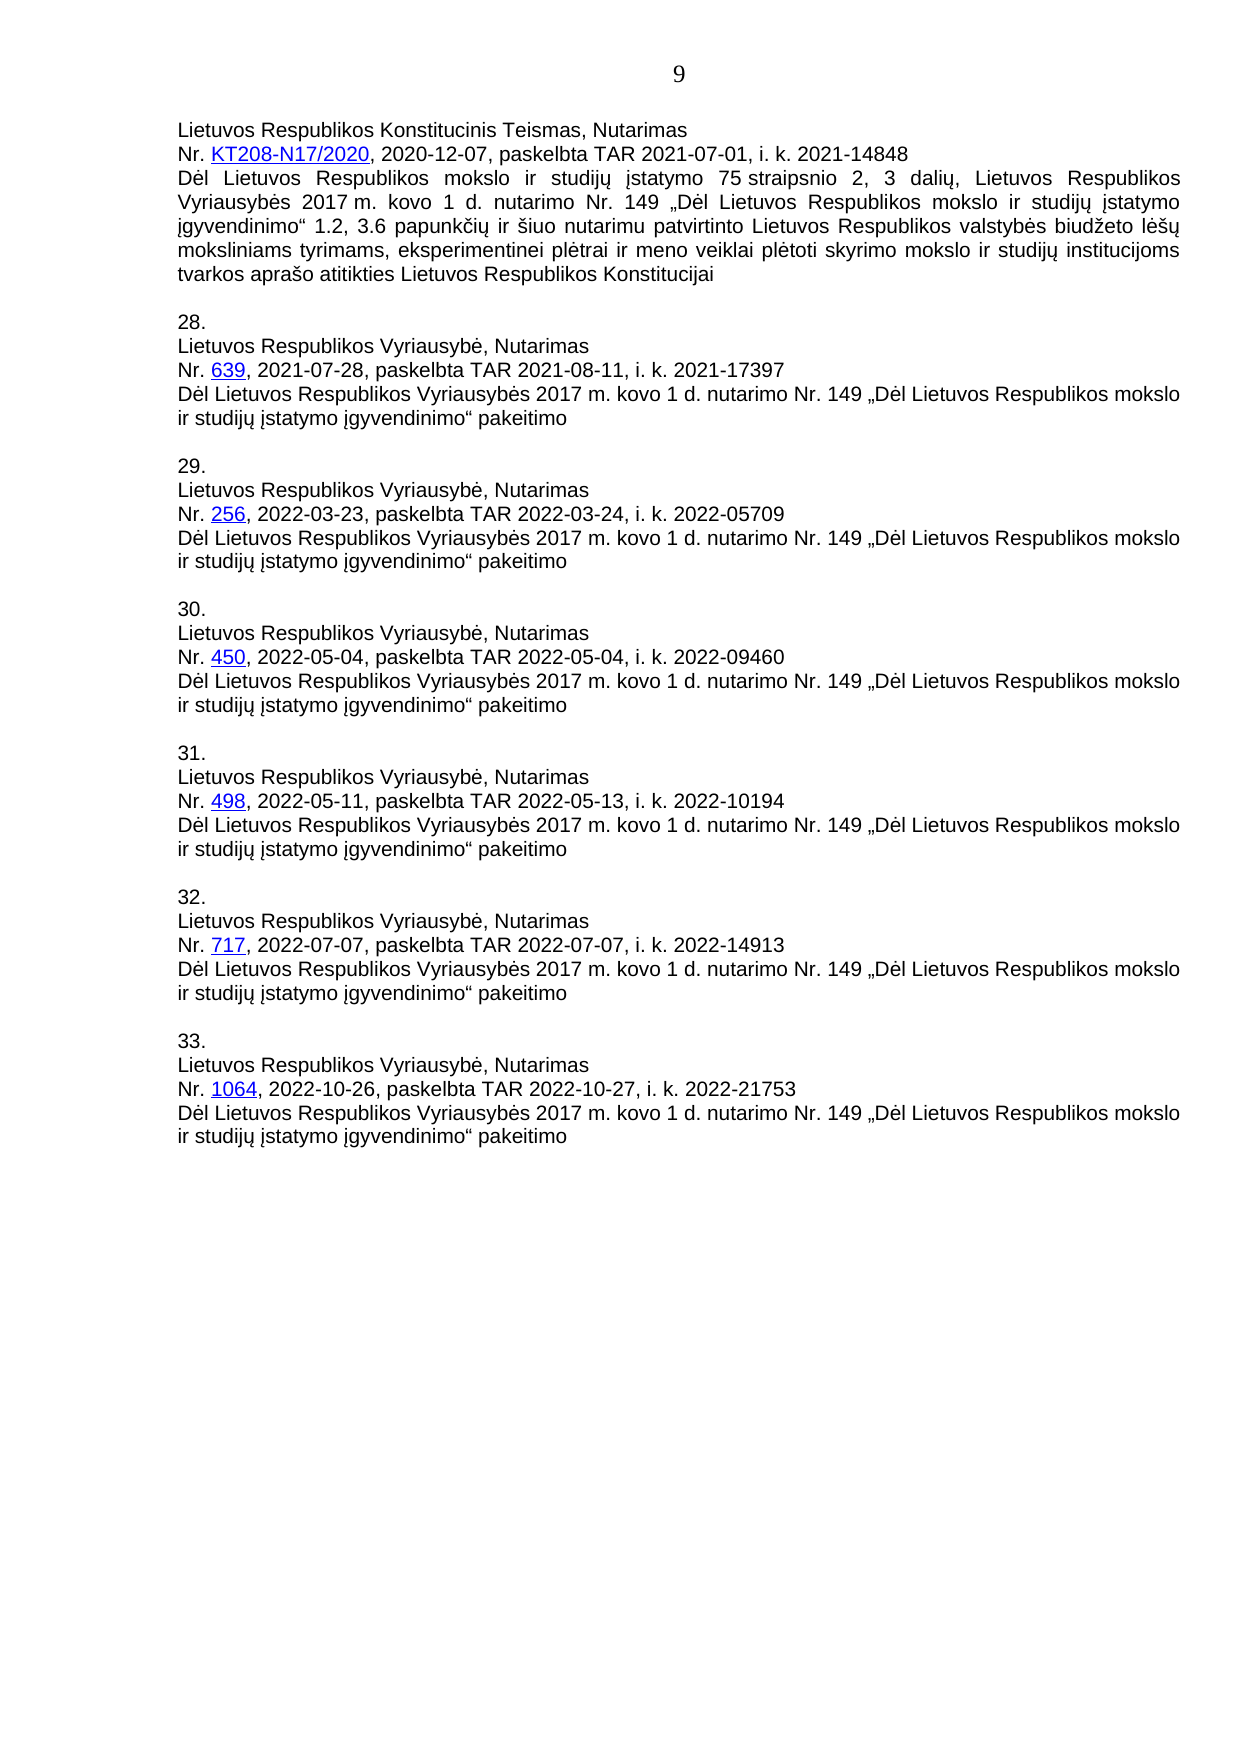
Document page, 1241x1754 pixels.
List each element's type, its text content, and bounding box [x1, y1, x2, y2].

text Lietuvos Respublikos Vyriausybė, Nutarimas [177, 909, 1181, 933]
text Nr. 450, 2022-05-04, paskelbta TAR 2022-05-04, i. k. 2022-09460 [177, 645, 1181, 669]
text Dėl Lietuvos Respublikos mokslo ir studijų įstatymo 75 straipsnio 2, 3 dalių, Lietuvos Respublikos Vyriausybės 2017 m. kovo 1 d. nutarimo Nr. 149 „Dėl Lietuvos Respublikos mokslo ir studijų įstatymo įgyvendinimo“ 1.2, 3.6 papunkčių ir šiuo nutarimu patvirtinto Lietuvos Respublikos valstybės biudžeto lėšų moksliniams tyrimams, eksperimentinei plėtrai ir meno veiklai plėtoti skyrimo mokslo ir studijų institucijoms tvarkos aprašo atitikties Lietuvos Respublikos Konstitucijai [177, 166, 1181, 286]
text Nr. 1064, 2022-10-26, paskelbta TAR 2022-10-27, i. k. 2022-21753 [177, 1076, 1181, 1100]
text 29. [177, 453, 1181, 477]
text Lietuvos Respublikos Konstitucinis Teismas, Nutarimas [177, 118, 1181, 142]
text 31. [177, 741, 1181, 765]
text Lietuvos Respublikos Vyriausybė, Nutarimas [177, 334, 1181, 358]
text Nr. 498, 2022-05-11, paskelbta TAR 2022-05-13, i. k. 2022-10194 [177, 789, 1181, 813]
text Lietuvos Respublikos Vyriausybė, Nutarimas [177, 477, 1181, 501]
text Dėl Lietuvos Respublikos Vyriausybės 2017 m. kovo 1 d. nutarimo Nr. 149 „Dėl Lietuvos Respublikos mokslo ir studijų įstatymo įgyvendinimo“ pakeitimo [177, 957, 1181, 1004]
text Dėl Lietuvos Respublikos Vyriausybės 2017 m. kovo 1 d. nutarimo Nr. 149 „Dėl Lietuvos Respublikos mokslo ir studijų įstatymo įgyvendinimo“ pakeitimo [177, 813, 1181, 861]
text Lietuvos Respublikos Vyriausybė, Nutarimas [177, 621, 1181, 645]
text Dėl Lietuvos Respublikos Vyriausybės 2017 m. kovo 1 d. nutarimo Nr. 149 „Dėl Lietuvos Respublikos mokslo ir studijų įstatymo įgyvendinimo“ pakeitimo [177, 525, 1181, 573]
text Lietuvos Respublikos Vyriausybė, Nutarimas [177, 765, 1181, 789]
text 32. [177, 885, 1181, 909]
text Nr. 639, 2021-07-28, paskelbta TAR 2021-08-11, i. k. 2021-17397 [177, 358, 1181, 382]
text Lietuvos Respublikos Vyriausybė, Nutarimas [177, 1052, 1181, 1076]
text Nr. 256, 2022-03-23, paskelbta TAR 2022-03-24, i. k. 2022-05709 [177, 501, 1181, 525]
text 30. [177, 597, 1181, 621]
text Dėl Lietuvos Respublikos Vyriausybės 2017 m. kovo 1 d. nutarimo Nr. 149 „Dėl Lietuvos Respublikos mokslo ir studijų įstatymo įgyvendinimo“ pakeitimo [177, 1100, 1181, 1148]
text 28. [177, 310, 1181, 334]
text Nr. 717, 2022-07-07, paskelbta TAR 2022-07-07, i. k. 2022-14913 [177, 933, 1181, 957]
text Dėl Lietuvos Respublikos Vyriausybės 2017 m. kovo 1 d. nutarimo Nr. 149 „Dėl Lietuvos Respublikos mokslo ir studijų įstatymo įgyvendinimo“ pakeitimo [177, 669, 1181, 717]
text Nr. KT208-N17/2020, 2020-12-07, paskelbta TAR 2021-07-01, i. k. 2021-14848 [177, 142, 1181, 166]
text Dėl Lietuvos Respublikos Vyriausybės 2017 m. kovo 1 d. nutarimo Nr. 149 „Dėl Lietuvos Respublikos mokslo ir studijų įstatymo įgyvendinimo“ pakeitimo [177, 382, 1181, 429]
text 33. [177, 1028, 1181, 1052]
